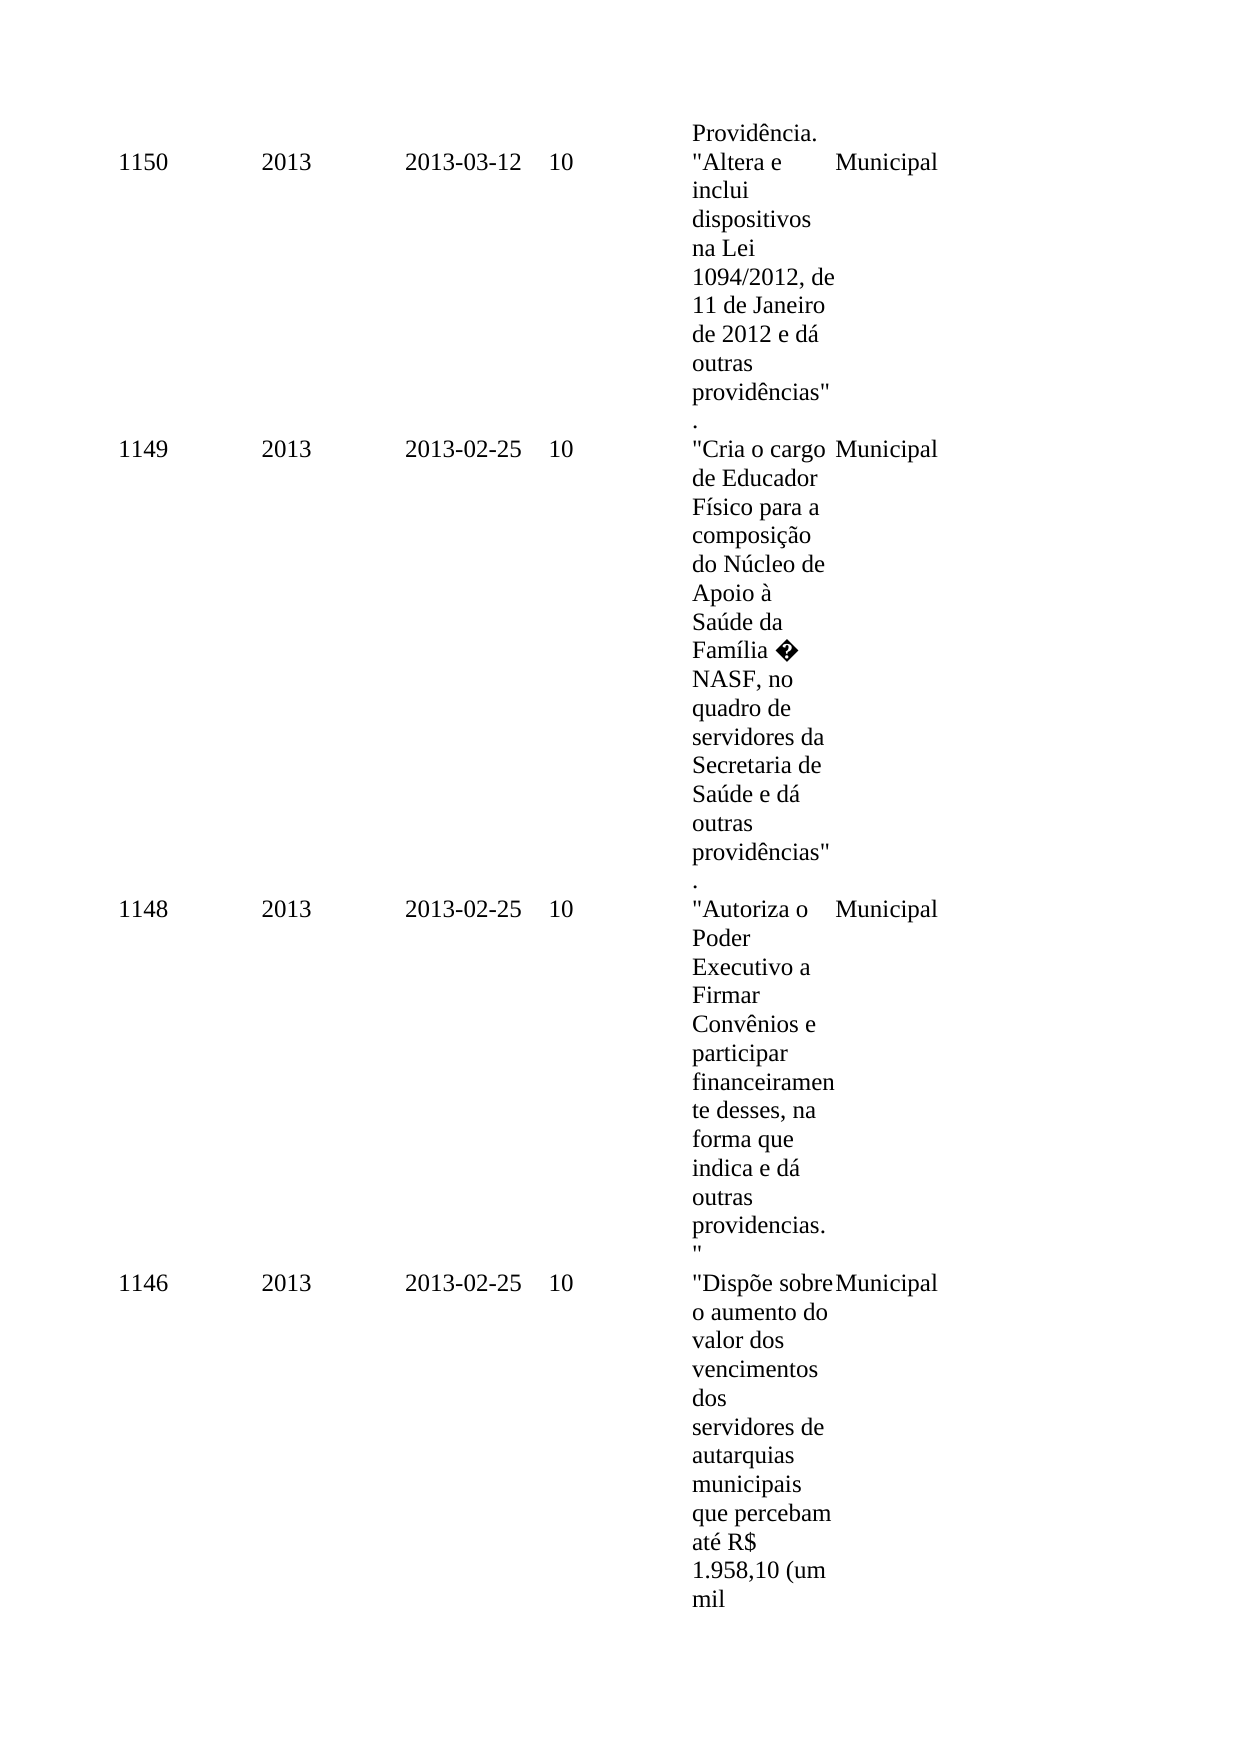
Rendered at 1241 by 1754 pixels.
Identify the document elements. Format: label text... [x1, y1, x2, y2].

table_cell 2013 [261, 434, 405, 894]
table_cell Municipal [835, 147, 979, 434]
table_cell 10 [548, 1268, 692, 1613]
table_cell [979, 434, 1122, 894]
table_cell [835, 118, 979, 147]
table_cell 2013-03-12 [405, 147, 548, 434]
table_cell [979, 894, 1122, 1268]
table_cell 2013-02-25 [405, 1268, 548, 1613]
table_cell [979, 147, 1122, 434]
table_cell 2013 [261, 147, 405, 434]
table_cell [118, 118, 261, 147]
table_cell 2013-02-25 [405, 894, 548, 1268]
table_cell 1150 [118, 147, 261, 434]
table_cell 1149 [118, 434, 261, 894]
table_cell "Altera e inclui dispositivos na Lei 1094/2012, de 11 de Janeiro de 2012 e dá outras providências". [692, 147, 835, 434]
table_cell 10 [548, 147, 692, 434]
table_cell "Cria o cargo de Educador Físico para a composição do Núcleo de Apoio à Saúde da Família � NASF, no quadro de servidores da Secretaria de Saúde e dá outras providências". [692, 434, 835, 894]
table_cell Providência. [692, 118, 835, 147]
table_cell [548, 118, 692, 147]
table_cell 2013 [261, 1268, 405, 1613]
table_cell 2013-02-25 [405, 434, 548, 894]
table_cell [979, 1268, 1122, 1613]
table_cell Municipal [835, 434, 979, 894]
table_cell 1146 [118, 1268, 261, 1613]
table_cell 1148 [118, 894, 261, 1268]
table_cell [405, 118, 548, 147]
table_cell 10 [548, 894, 692, 1268]
table_cell 2013 [261, 894, 405, 1268]
table_cell [261, 118, 405, 147]
table_cell Municipal [835, 894, 979, 1268]
table_cell "Autoriza o Poder Executivo a Firmar Convênios e participar financeiramente desses, na forma que indica e dá outras providencias." [692, 894, 835, 1268]
table_cell Municipal [835, 1268, 979, 1613]
table_cell [979, 118, 1122, 147]
table_cell "Dispõe sobre o aumento do valor dos vencimentos dos servidores de autarquias municipais que percebam até R$ 1.958,10 (um mil [692, 1268, 835, 1613]
table_cell 10 [548, 434, 692, 894]
